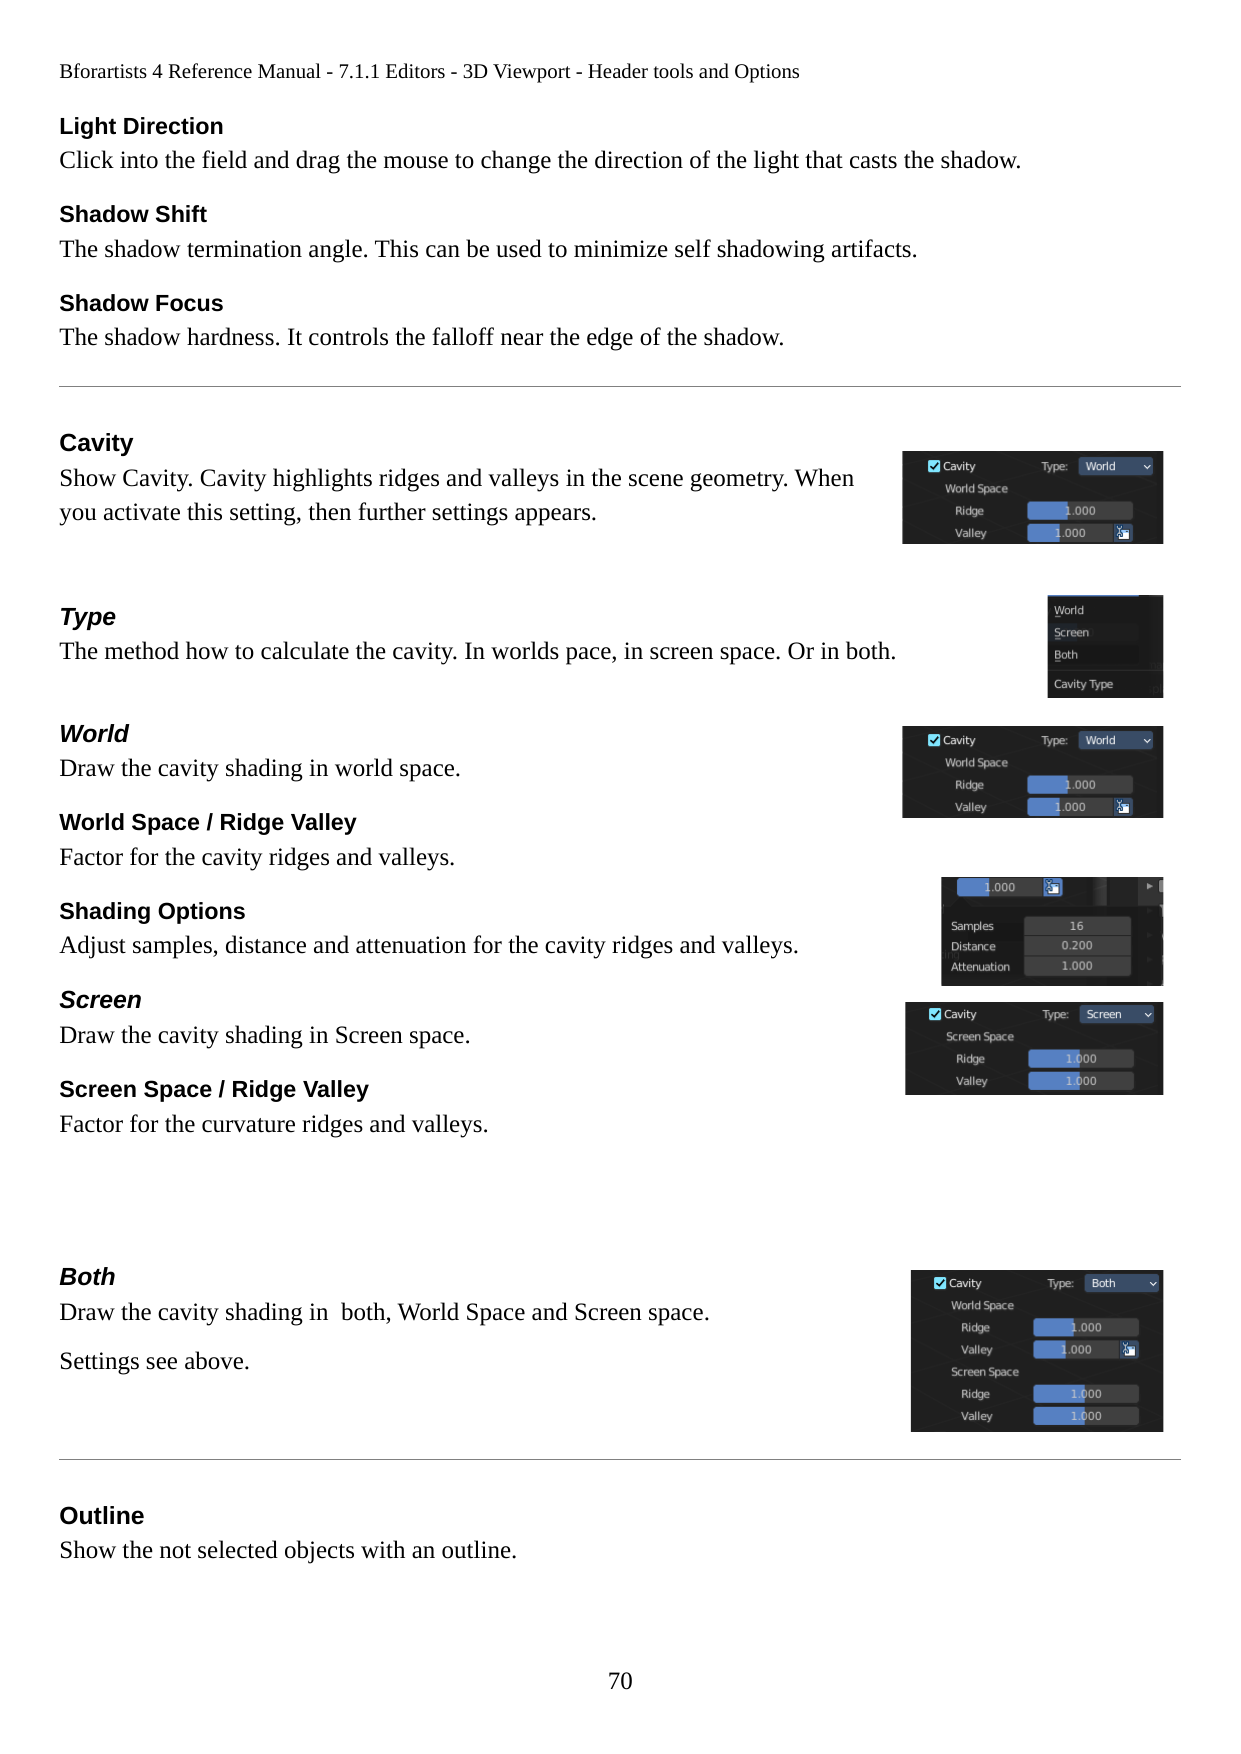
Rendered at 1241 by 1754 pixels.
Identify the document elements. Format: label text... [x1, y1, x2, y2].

picture [902, 726, 1164, 818]
subtitle [1164, 897, 1181, 924]
text Draw the cavity shading in Screen space. [59, 1020, 905, 1049]
text Draw the cavity shading in world space. [59, 753, 902, 782]
subtitle Light Direction [59, 113, 1181, 139]
text The shadow hardness. It controls the falloff near the edge of the shadow. [59, 322, 1181, 351]
subtitle Shadow Shift [59, 201, 1181, 228]
text [1164, 1346, 1181, 1375]
subtitle Cavity [59, 428, 1181, 457]
subtitle Shading Options [59, 897, 941, 924]
text Show the not selected objects with an outline. [59, 1536, 1181, 1564]
text Factor for the curvature ridges and valleys. [59, 1109, 1181, 1137]
subtitle World [59, 719, 1181, 747]
subtitle [1164, 602, 1181, 630]
text Click into the field and drag the mouse to change the direction of the light that casts the shadow. [59, 146, 1181, 174]
subtitle Both [59, 1262, 1181, 1291]
text Factor for the cavity ridges and valleys. [59, 842, 1181, 871]
subtitle Screen Space / Ridge Valley [59, 1076, 1181, 1102]
picture [910, 1270, 1164, 1432]
subtitle Outline [59, 1501, 1181, 1529]
subtitle Type [59, 602, 1047, 630]
text Draw the cavity shading in both, World Space and Screen space. [59, 1297, 910, 1326]
text Show Cavity. Cavity highlights ridges and valleys in the scene geometry. When you activate this setting, then further settings appears. [59, 463, 902, 526]
text Adjust samples, distance and attenuation for the cavity ridges and valleys. [59, 930, 941, 959]
picture [1047, 595, 1164, 698]
subtitle Screen [59, 986, 1181, 1014]
subtitle World Space / Ridge Valley [59, 809, 1181, 836]
picture [902, 451, 1164, 544]
text The method how to calculate the cavity. In worlds pace, in screen space. Or in both. [59, 636, 1047, 665]
picture [905, 1002, 1164, 1095]
subtitle Shadow Focus [59, 289, 1181, 316]
text The shadow termination angle. This can be used to minimize self shadowing artifacts. [59, 234, 1181, 263]
picture [941, 877, 1164, 986]
text Settings see above. [59, 1346, 910, 1375]
